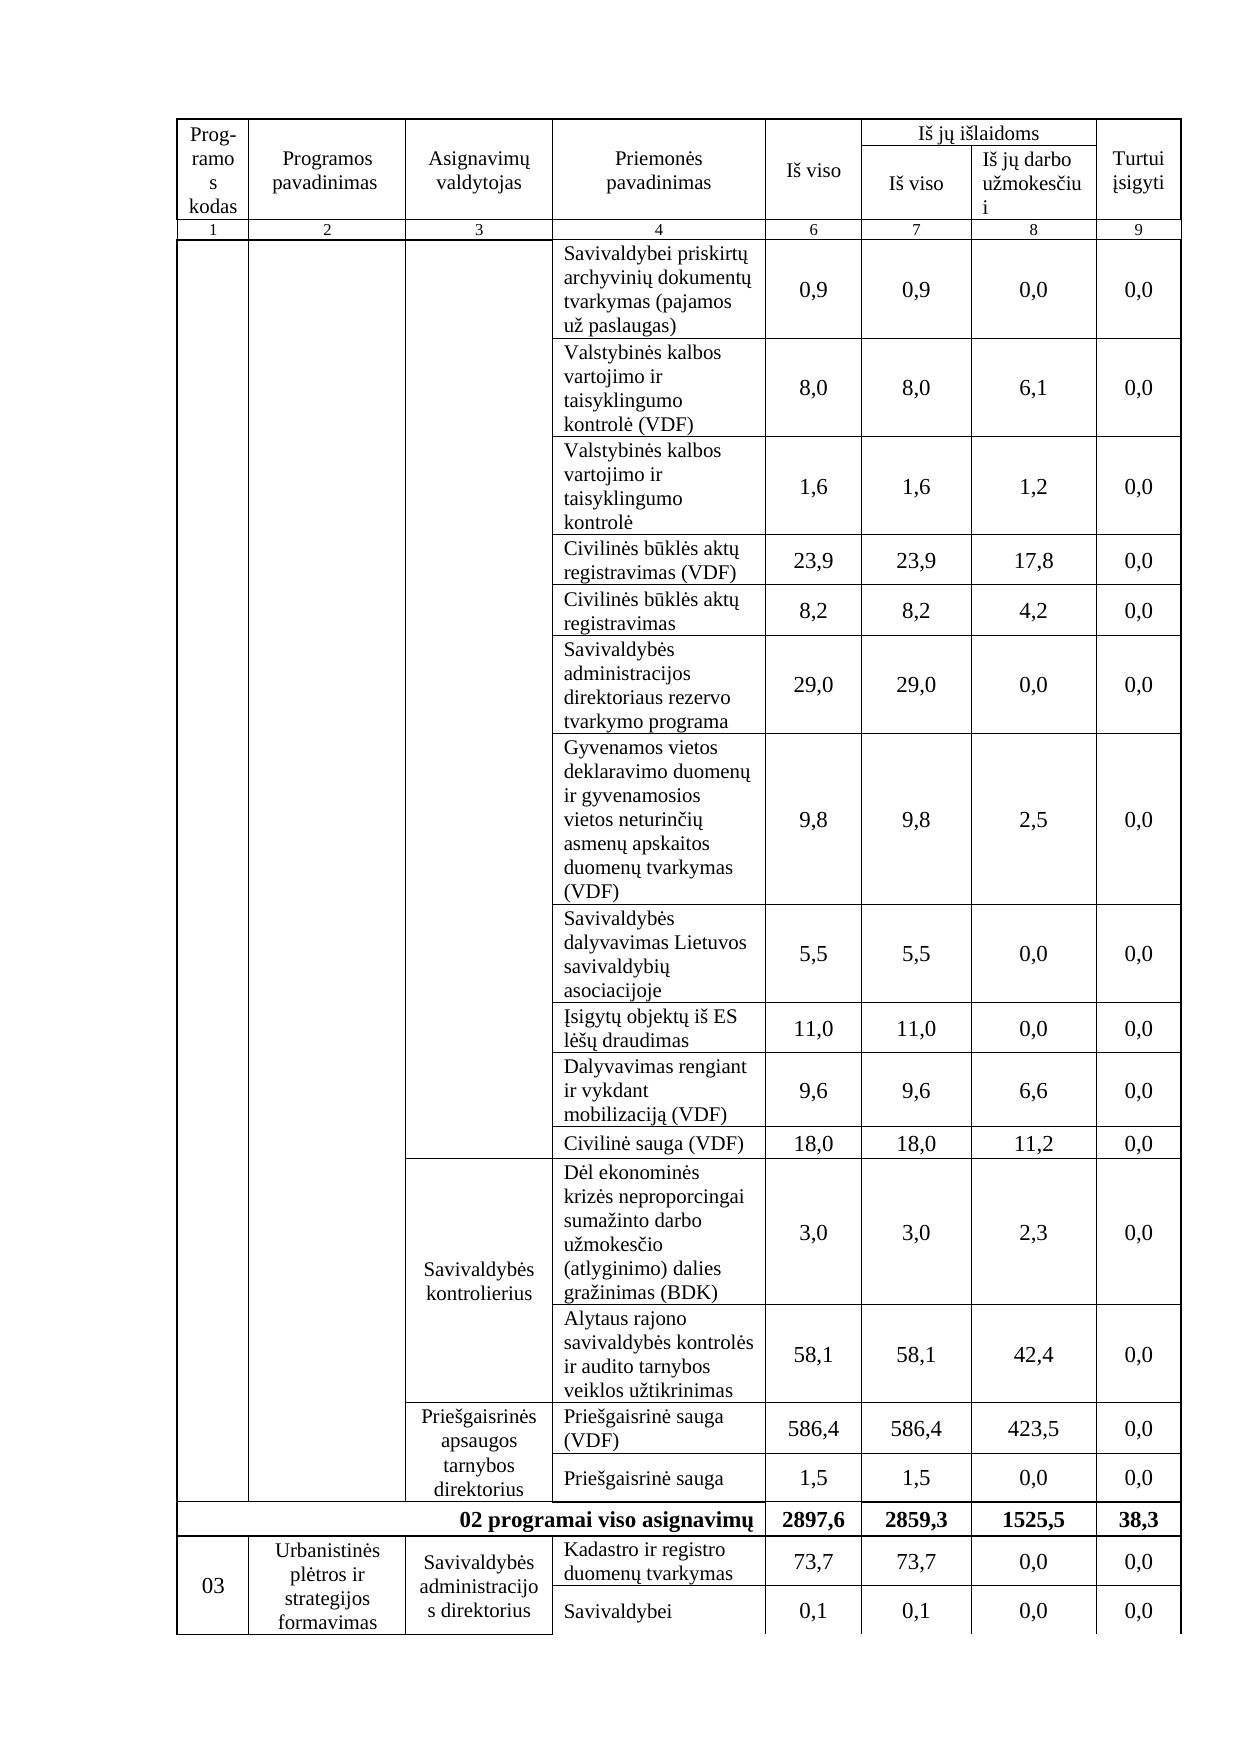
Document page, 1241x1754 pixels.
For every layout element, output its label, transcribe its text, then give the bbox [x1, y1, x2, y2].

table_cell 0,9 [862, 240, 971, 337]
table_cell 586,4 [862, 1403, 971, 1452]
table_cell 6,1 [972, 339, 1096, 436]
table_cell 6,6 [972, 1053, 1096, 1126]
table_cell 0,0 [1097, 1053, 1180, 1126]
table_cell 58,1 [766, 1305, 861, 1402]
table_cell 0,0 [1097, 1003, 1180, 1052]
table_cell 1,6 [766, 437, 861, 534]
table_cell 11,0 [862, 1003, 971, 1052]
table_cell 11,0 [766, 1003, 861, 1052]
table_cell 2859,3 [862, 1503, 971, 1535]
table_cell Gyvenamos vietos deklaravimo duomenų ir gyvenamosios vietos neturinčių asmenų apskaitos duomenų tvarkymas (VDF) [553, 734, 765, 903]
table_cell 0,0 [1097, 1586, 1180, 1634]
table_cell 1,6 [862, 437, 971, 534]
table_cell 58,1 [862, 1305, 971, 1402]
table_cell 1,2 [972, 437, 1096, 534]
table_cell 0,0 [972, 1537, 1096, 1585]
table_cell 0,0 [1097, 1127, 1180, 1157]
table_cell 2,3 [972, 1159, 1096, 1304]
table_cell 4 [553, 220, 765, 239]
table_cell 2 [249, 220, 405, 239]
table_cell 5,5 [862, 905, 971, 1002]
table_cell 0,0 [972, 636, 1096, 733]
table_cell Savivaldybei priskirtų archyvinių dokumentų tvarkymas (pajamos už paslaugas) [553, 240, 765, 337]
table_cell 0,0 [1097, 734, 1180, 903]
table_cell 29,0 [862, 636, 971, 733]
table_cell 8 [972, 220, 1096, 239]
table_cell 3,0 [862, 1159, 971, 1304]
table_cell 0,0 [1097, 1305, 1180, 1402]
table_cell 423,5 [972, 1403, 1096, 1452]
table_cell 8,2 [766, 585, 861, 634]
table_cell [406, 241, 552, 1157]
table_cell 8,0 [862, 339, 971, 436]
table_cell Įsigytų objektų iš ES lėšų draudimas [553, 1003, 765, 1052]
table_cell 0,0 [1097, 636, 1180, 733]
table_cell 0,0 [972, 1003, 1096, 1052]
table_cell Civilinės būklės aktų registravimas (VDF) [553, 535, 765, 584]
table_cell Priešgaisrinės apsaugos tarnybos direktorius [406, 1403, 552, 1501]
table_cell 17,8 [972, 535, 1096, 584]
table_header Asignavimų valdytojas [406, 120, 552, 219]
table_header Priemonės pavadinimas [553, 120, 765, 219]
table_cell 0,0 [1097, 437, 1180, 534]
table_cell 23,9 [766, 535, 861, 584]
table_cell 3,0 [766, 1159, 861, 1304]
table_cell 1,5 [766, 1454, 861, 1501]
table_cell 0,0 [1097, 905, 1180, 1002]
table_cell Savivaldybei [553, 1586, 765, 1634]
table_cell Priešgaisrinė sauga [553, 1454, 765, 1501]
table_cell [249, 241, 405, 1501]
table_cell 0,1 [766, 1586, 861, 1634]
table_cell Savivaldybės kontrolierius [406, 1159, 552, 1402]
table_cell Civilinės būklės aktų registravimas [553, 585, 765, 634]
table_cell 0,0 [972, 1454, 1096, 1501]
table_cell 0,0 [1097, 585, 1180, 634]
table_cell Dalyvavimas rengiant ir vykdant mobilizaciją (VDF) [553, 1053, 765, 1126]
table_cell 18,0 [766, 1127, 861, 1157]
table_cell 02 programai viso asignavimų [178, 1502, 765, 1535]
table_cell 9 [1097, 220, 1181, 239]
table_cell Valstybinės kalbos vartojimo ir taisyklingumo kontrolė (VDF) [553, 339, 765, 436]
table_cell 0,0 [972, 905, 1096, 1002]
table_cell 9,6 [862, 1053, 971, 1126]
table_cell Savivaldybės administracijos direktoriaus rezervo tvarkymo programa [553, 636, 765, 733]
table_cell 18,0 [862, 1127, 971, 1157]
table_cell 73,7 [862, 1537, 971, 1585]
table_cell 9,8 [862, 734, 971, 903]
table_cell Savivaldybės dalyvavimas Lietuvos savivaldybių asociacijoje [553, 905, 765, 1002]
table_cell 9,8 [766, 734, 861, 903]
table_cell 29,0 [766, 636, 861, 733]
table_header Programos pavadinimas [249, 120, 405, 219]
table_cell 73,7 [766, 1537, 861, 1585]
table_cell 9,6 [766, 1053, 861, 1126]
table_cell 0,9 [766, 240, 861, 337]
table_cell Civilinė sauga (VDF) [553, 1127, 765, 1157]
table_cell 0,0 [1097, 339, 1180, 436]
table_cell 2,5 [972, 734, 1096, 903]
table_cell [178, 241, 248, 1501]
table_cell Iš jų darbo užmokesčiui [972, 146, 1096, 219]
table_cell 0,0 [1097, 240, 1180, 337]
table_cell 3 [406, 220, 552, 239]
table_header Prog-ramos kodas [178, 120, 248, 219]
table_cell 0,0 [1097, 1454, 1180, 1501]
table_cell 1525,5 [972, 1503, 1096, 1535]
table_cell Iš viso [862, 146, 971, 219]
table_cell 2897,6 [766, 1502, 861, 1535]
table_cell 8,2 [862, 585, 971, 634]
table_cell 0,0 [972, 1586, 1096, 1634]
table_cell 0,0 [972, 240, 1096, 337]
table_cell 03 [178, 1537, 248, 1634]
table_cell Dėl ekonominės krizės neproporcingai sumažinto darbo užmokesčio (atlyginimo) dalies gražinimas (BDK) [553, 1159, 765, 1304]
table_cell 6 [766, 220, 861, 239]
table_cell 42,4 [972, 1305, 1096, 1402]
table_cell Kadastro ir registro duomenų tvarkymas [553, 1537, 765, 1585]
table_header Iš jų išlaidoms [862, 120, 1096, 145]
table_cell 23,9 [862, 535, 971, 584]
table_cell 586,4 [766, 1403, 861, 1452]
table_cell 11,2 [972, 1127, 1096, 1157]
table_cell 1,5 [862, 1454, 971, 1501]
table_cell 0,0 [1097, 1537, 1180, 1585]
table_cell Urbanistinės plėtros ir strategijos formavimas [249, 1537, 405, 1634]
table_cell 8,0 [766, 339, 861, 436]
table_cell 4,2 [972, 585, 1096, 634]
table_cell Savivaldybės administracijos direktorius [406, 1537, 552, 1634]
table_header Turtui įsigyti [1097, 120, 1180, 219]
table_cell 0,0 [1097, 1403, 1180, 1452]
table_cell 0,0 [1097, 535, 1180, 584]
table_cell Valstybinės kalbos vartojimo ir taisyklingumo kontrolė [553, 437, 765, 534]
table_cell 38,3 [1097, 1503, 1180, 1535]
table_cell 0,1 [862, 1586, 971, 1634]
table_cell 5,5 [766, 905, 861, 1002]
table_cell Priešgaisrinė sauga (VDF) [553, 1403, 765, 1452]
table_cell 7 [862, 220, 971, 239]
table_header Iš viso [766, 120, 861, 219]
table_cell 1 [178, 220, 248, 239]
table_cell Alytaus rajono savivaldybės kontrolės ir audito tarnybos veiklos užtikrinimas [553, 1305, 765, 1402]
table_cell 0,0 [1097, 1159, 1180, 1304]
